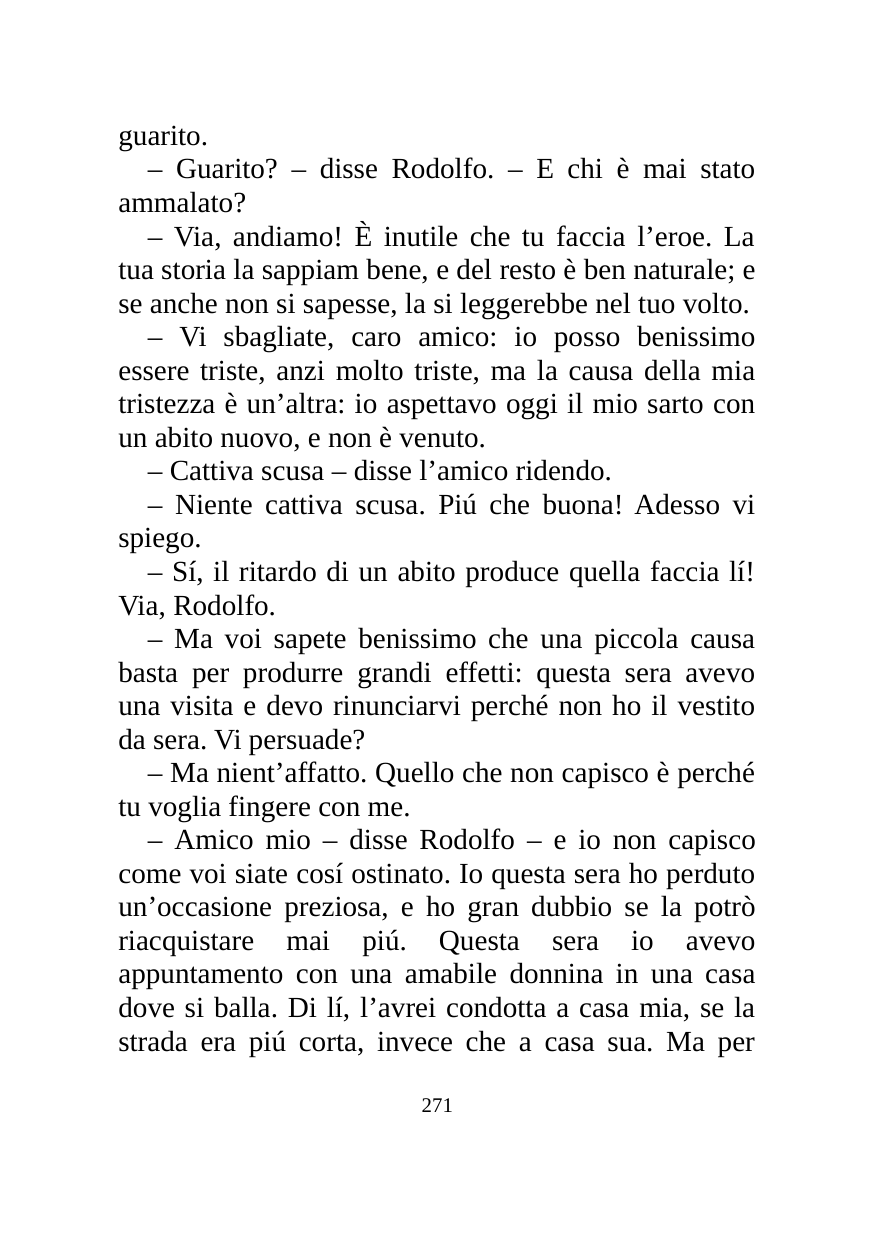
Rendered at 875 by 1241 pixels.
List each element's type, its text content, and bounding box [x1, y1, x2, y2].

text ‒ Via, andiamo! È inutile che tu faccia l’eroe. La tua storia la sappiam bene, e del resto è ben naturale; e se anche non si sapesse, la si leggerebbe nel tuo volto. [118, 219, 756, 319]
text guarito. [118, 118, 756, 152]
text ‒ Vi sbagliate, caro amico: io posso benissimo essere triste, anzi molto triste, ma la causa della mia tristezza è un’altra: io aspettavo oggi il mio sarto con un abito nuovo, e non è venuto. [118, 319, 756, 453]
text ‒ Guarito? ‒ disse Rodolfo. ‒ E chi è mai stato ammalato? [118, 152, 756, 219]
text ‒ Sí, il ritardo di un abito produce quella faccia lí! Via, Rodolfo. [118, 554, 756, 621]
text ‒ Ma voi sapete benissimo che una piccola causa basta per produrre grandi effetti: questa sera avevo una visita e devo rinunciarvi perché non ho il vestito da sera. Vi persuade? [118, 621, 756, 755]
text ‒ Niente cattiva scusa. Piú che buona! Adesso vi spiego. [118, 487, 756, 554]
text ‒ Cattiva scusa ‒ disse l’amico ridendo. [118, 453, 756, 487]
text ‒ Ma nient’affatto. Quello che non capisco è perché tu voglia fingere con me. [118, 755, 756, 822]
text ‒ Amico mio ‒ disse Rodolfo ‒ e io non capisco come voi siate cosí ostinato. Io questa sera ho perduto un’occasione preziosa, e ho gran dubbio se la potrò riacquistare mai piú. Questa sera io avevo appuntamento con una amabile donnina in una casa dove si balla. Di lí, l’avrei condotta a casa mia, se la strada era piú corta, invece che a casa sua. Ma per [118, 822, 756, 1057]
